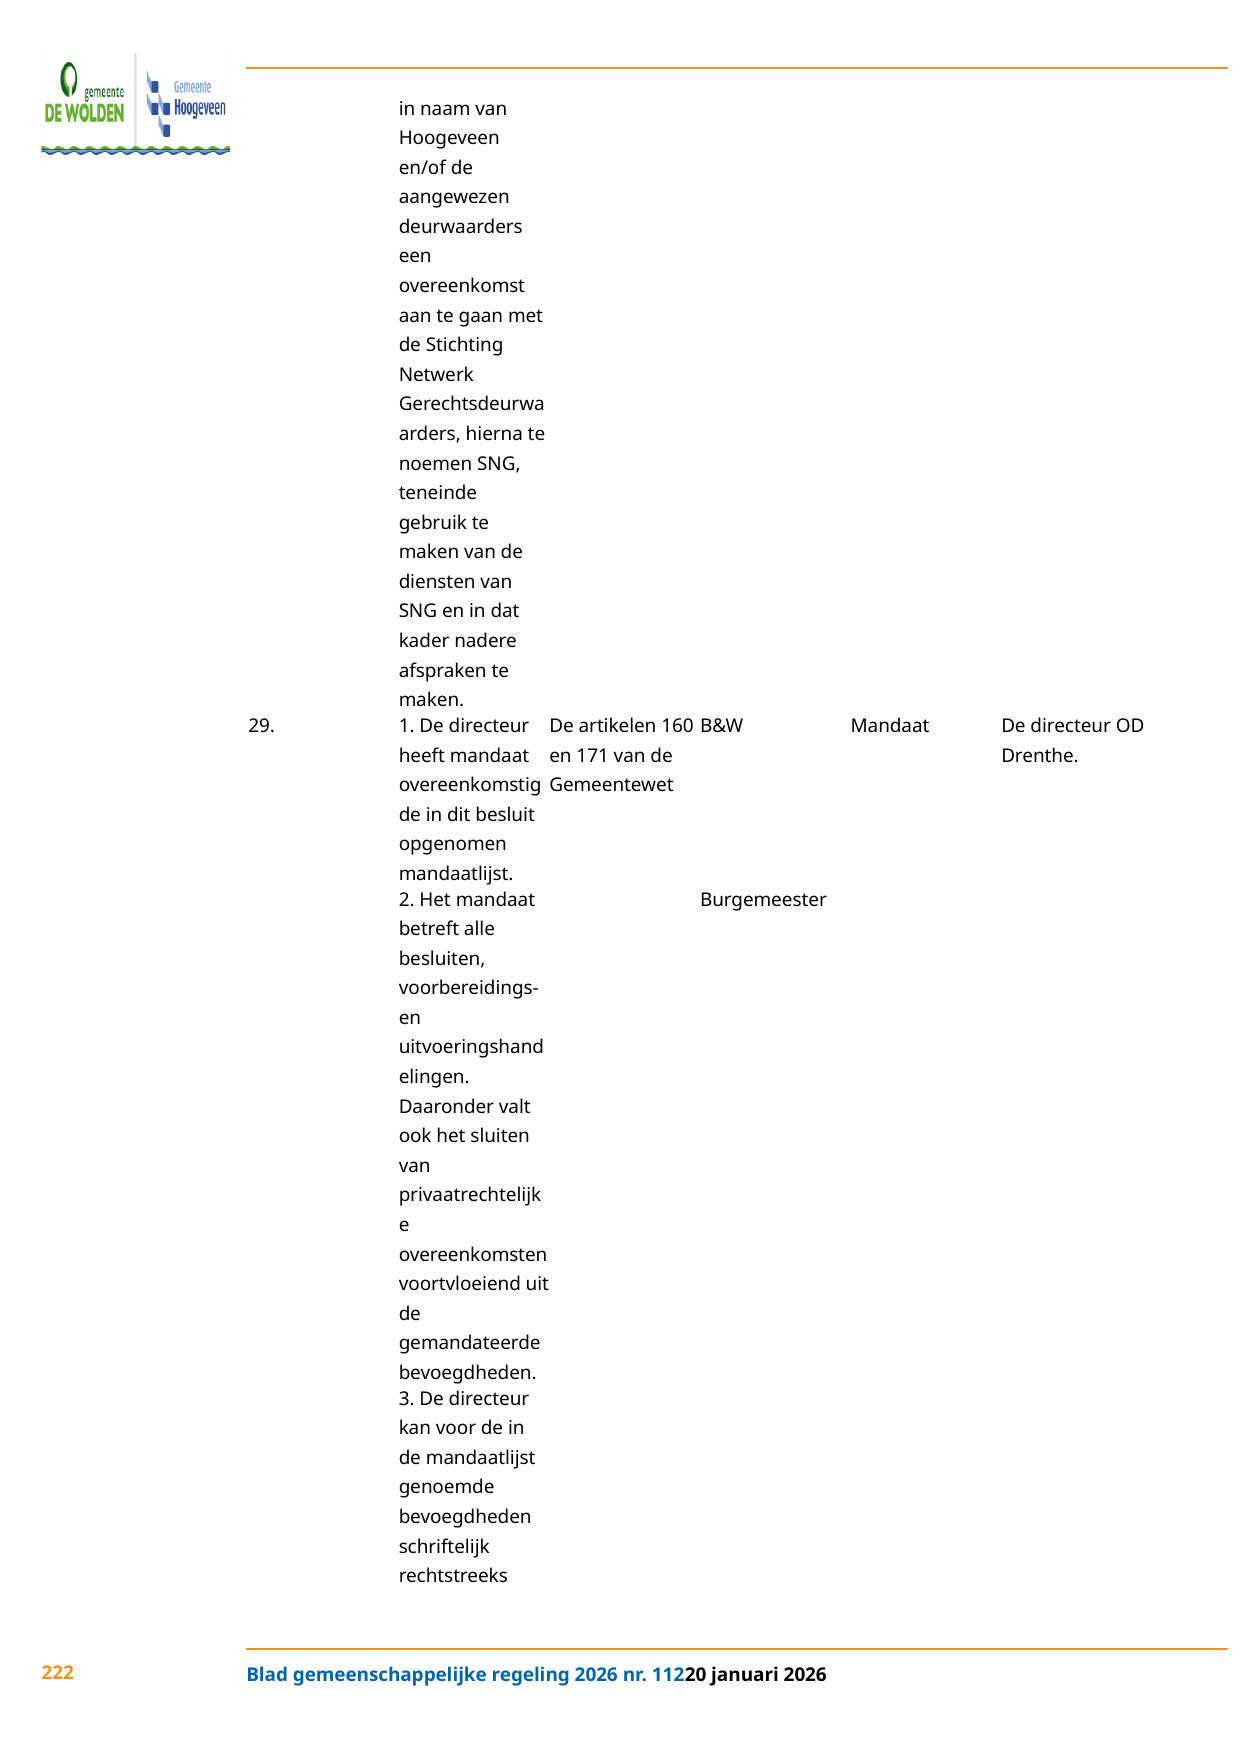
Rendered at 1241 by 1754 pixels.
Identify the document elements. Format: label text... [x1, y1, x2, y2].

table_cell [1001, 95, 1152, 712]
table_cell 29. [248, 712, 398, 1588]
table_cell in naam van Hoogeveen en/of de aangewezen deurwaarders een overeenkomst aan te gaan met de Stichting Netwerk Gerechtsdeurwaarders, hierna te noemen SNG, teneinde gebruik te maken van de diensten van SNG en in dat kader nadere afspraken te maken. [399, 95, 549, 712]
table_cell [248, 95, 398, 712]
table_cell Mandaat [850, 712, 1001, 1588]
table_cell [549, 95, 700, 712]
table_cell [700, 1385, 850, 1588]
table_cell 2. Het mandaat betreft alle besluiten, voorbereidings- en uitvoeringshandelingen. Daaronder valt ook het sluiten van privaatrechtelijke overeenkomsten voortvloeiend uit de gemandateerde bevoegdheden. [399, 886, 549, 1385]
table_cell Burgemeester [700, 886, 850, 1385]
table_cell B&W [700, 712, 850, 886]
picture [41, 47, 231, 172]
table_cell [850, 95, 1001, 712]
table_cell [700, 95, 850, 712]
table_cell De directeur OD Drenthe. [1001, 712, 1152, 1588]
table_cell 1. De directeur heeft mandaat overeenkomstig de in dit besluit opgenomen mandaatlijst. [399, 712, 549, 886]
table_cell 3. De directeur kan voor de in de mandaatlijst genoemde bevoegdheden schriftelijk rechtstreeks [399, 1385, 549, 1588]
table_cell De artikelen 160 en 171 van de Gemeentewet [549, 712, 700, 1588]
